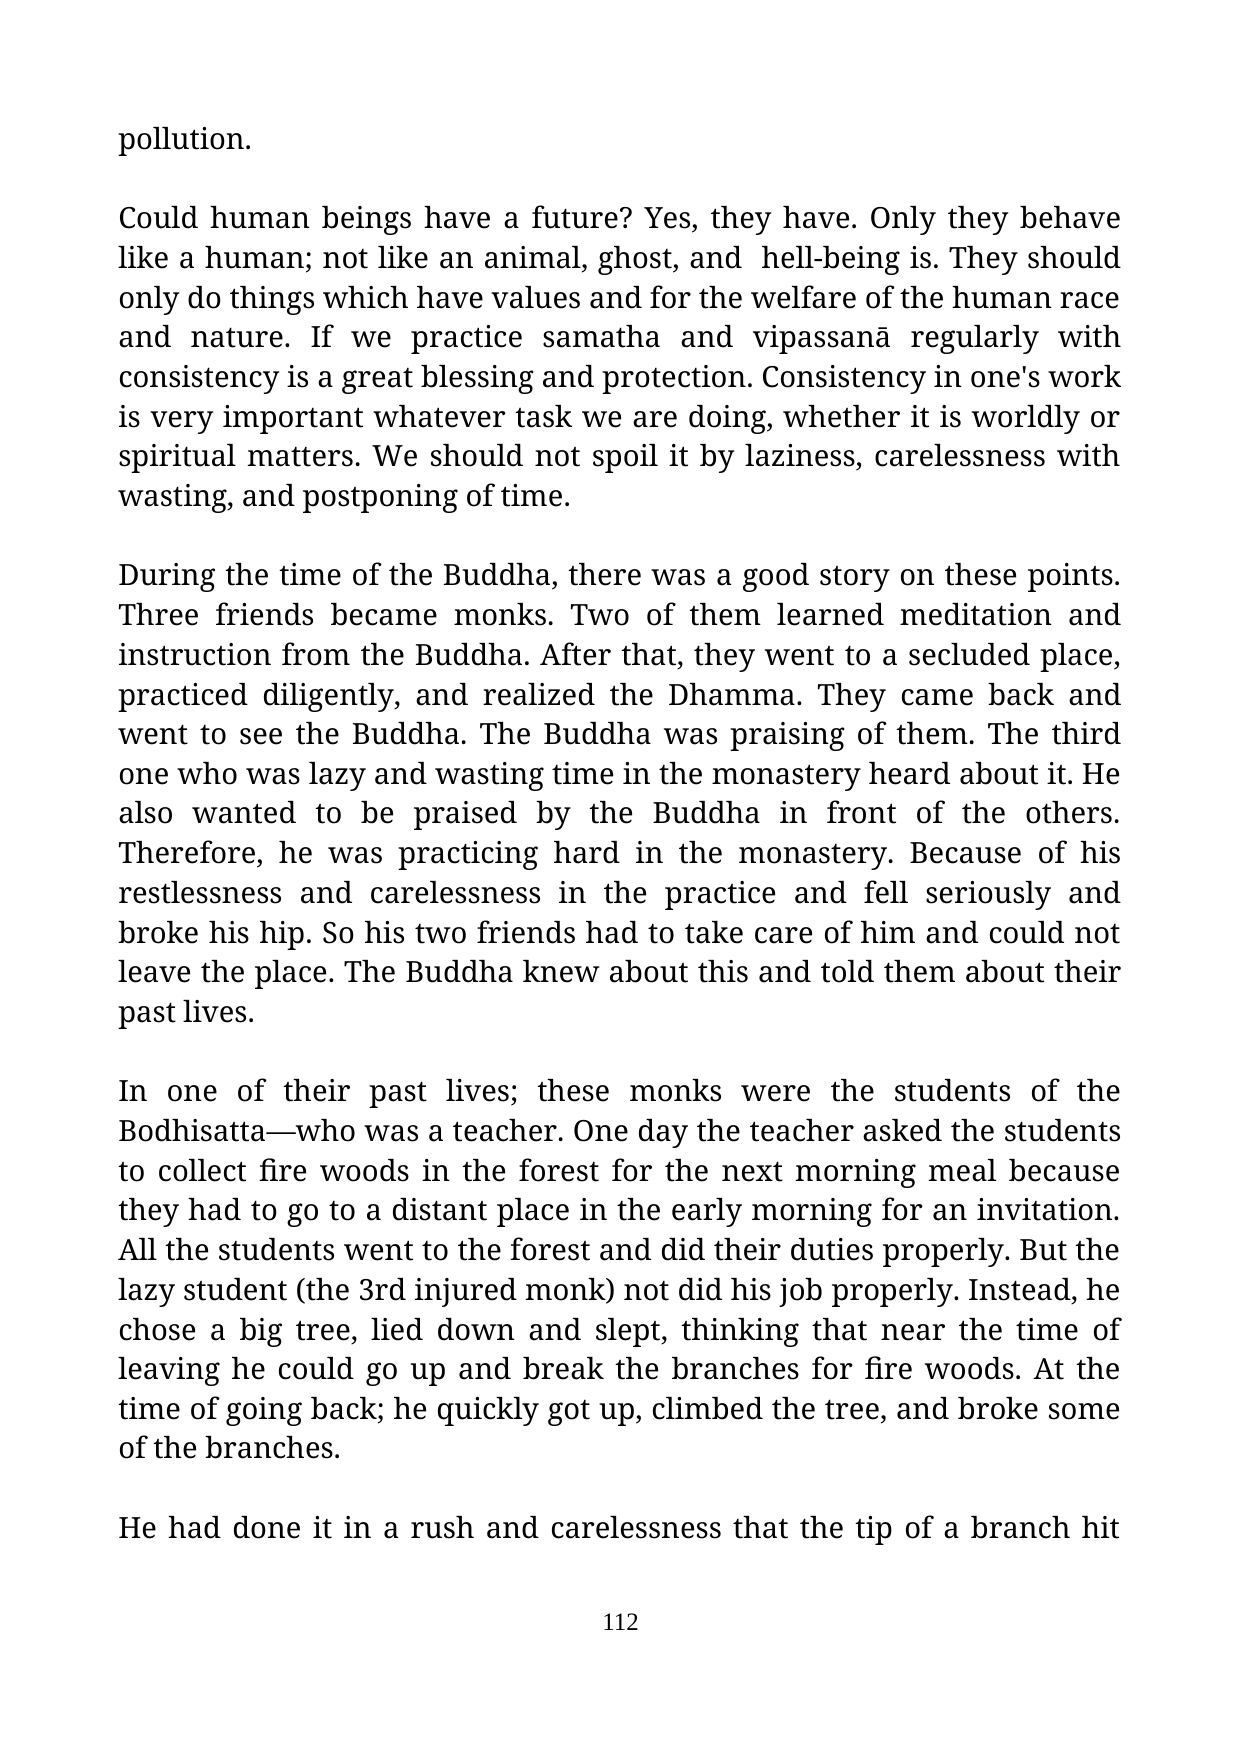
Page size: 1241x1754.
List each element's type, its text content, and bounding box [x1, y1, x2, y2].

text pollution. Could human beings have a future? Yes, they have. Only they behave like a human; not like an animal, ghost, and hell-being is. They should only do things which have values and for the welfare of the human race and nature. If we practice samatha and vipassanā regularly with consistency is a great blessing and protection. Consistency in one's work is very important whatever task we are doing, whether it is worldly or spiritual matters. We should not spoil it by laziness, carelessness with wasting, and postponing of time. During the time of the Buddha, there was a good story on these points. Three friends became monks. Two of them learned meditation and instruction from the Buddha. After that, they went to a secluded place, practiced diligently, and realized the Dhamma. They came back and went to see the Buddha. The Buddha was praising of them. The third one who was lazy and wasting time in the monastery heard about it. He also wanted to be praised by the Buddha in front of the others. Therefore, he was practicing hard in the monastery. Because of his restlessness and carelessness in the practice and fell seriously and broke his hip. So his two friends had to take care of him and could not leave the place. The Buddha knew about this and told them about their past lives. In one of their past lives; these monks were the students of the Bodhisatta—who was a teacher. One day the teacher asked the students to collect fire woods in the forest for the next morning meal because they had to go to a distant place in the early morning for an invitation. All the students went to the forest and did their duties properly. But the lazy student (the 3rd injured monk) not did his job properly. Instead, he chose a big tree, lied down and slept, thinking that near the time of leaving he could go up and break the branches for fire woods. At the time of going back; he quickly got up, climbed the tree, and broke some of the branches. He had done it in a rush and carelessness that the tip of a branch hit [118, 118, 1122, 1547]
